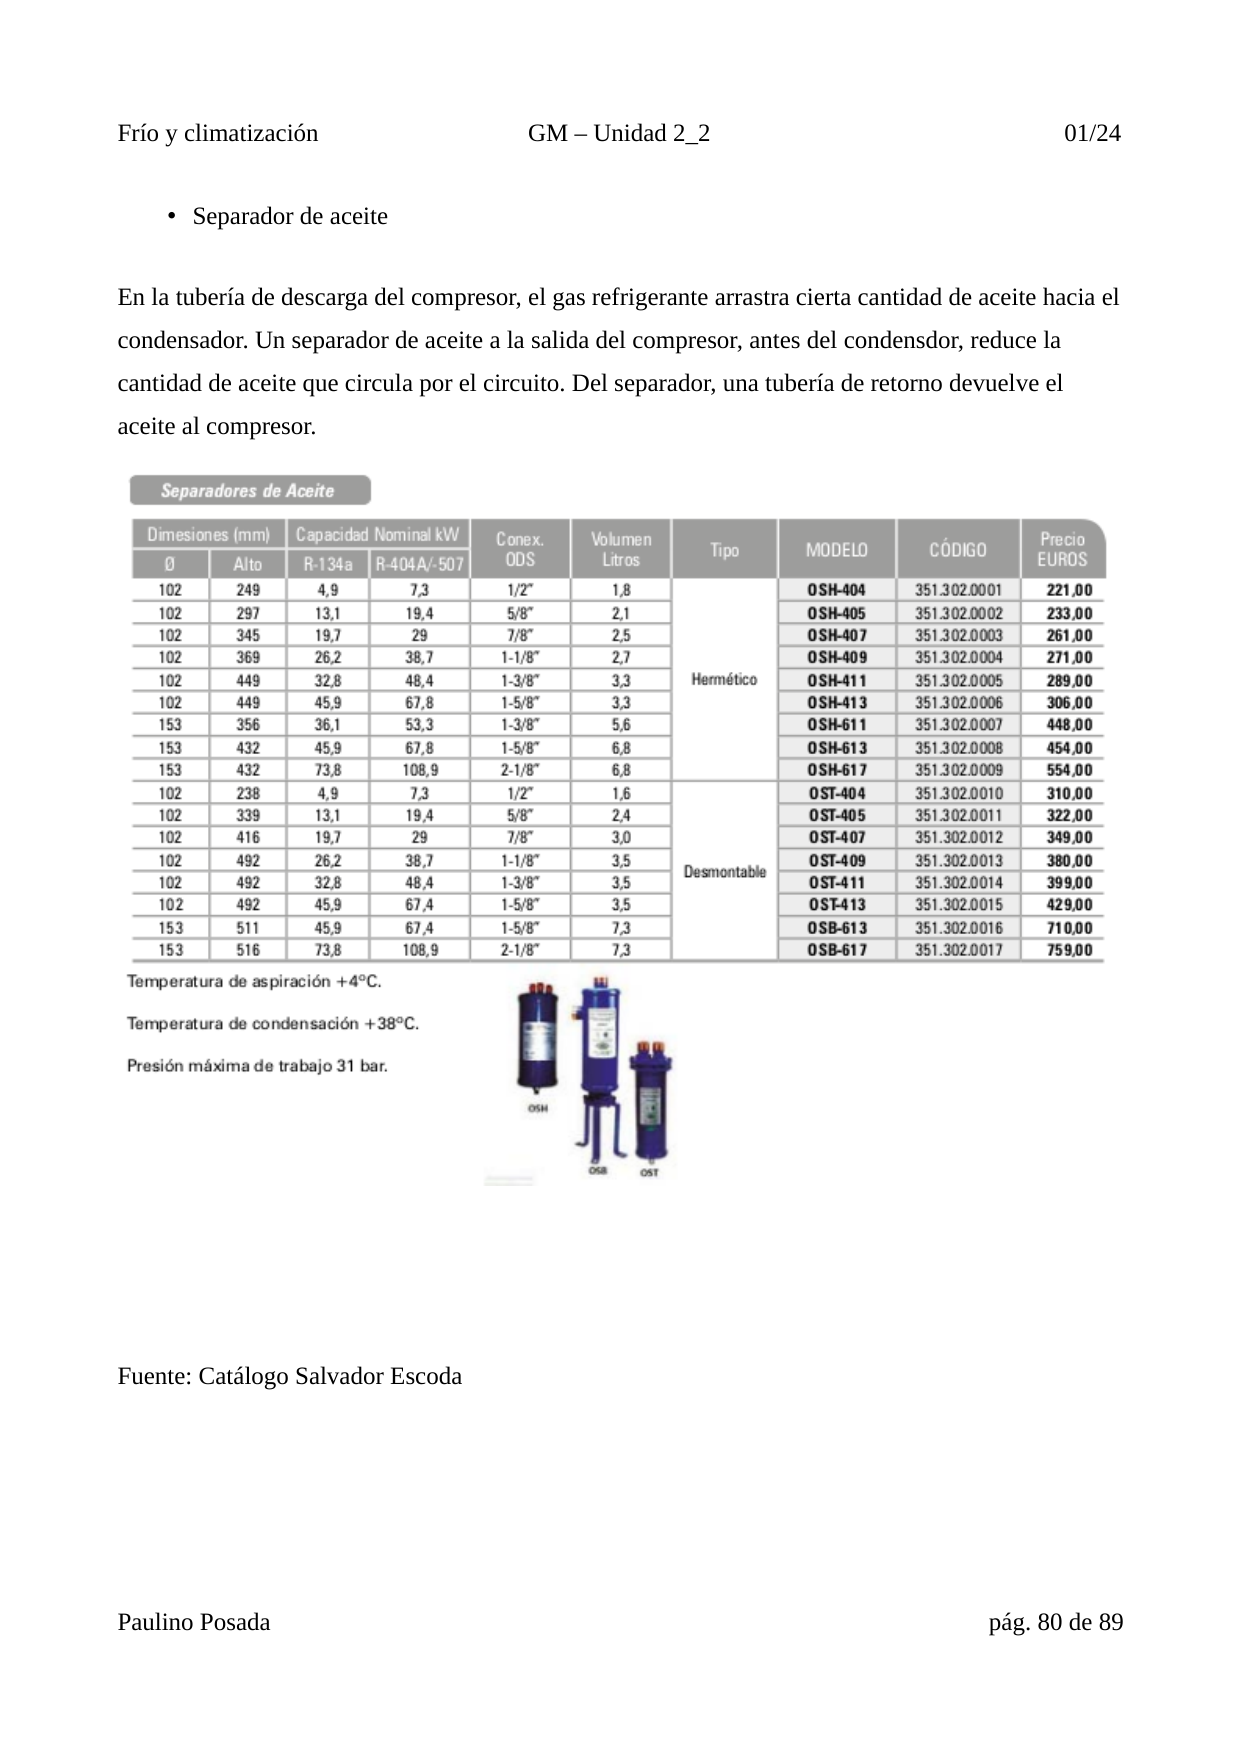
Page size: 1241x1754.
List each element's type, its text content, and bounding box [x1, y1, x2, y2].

text Fuente: Catálogo Salvador Escoda [117, 1361, 1123, 1390]
list Separador de aceite [167, 201, 1123, 230]
picture [121, 467, 1119, 1186]
text En la tubería de descarga del compresor, el gas refrigerante arrastra cierta cantidad de aceite hacia el condensador. Un separador de aceite a la salida del compresor, antes del condensdor, reduce la cantidad de aceite que circula por el circuito. Del separador, una tubería de retorno devuelve el aceite al compresor. [117, 282, 1123, 440]
